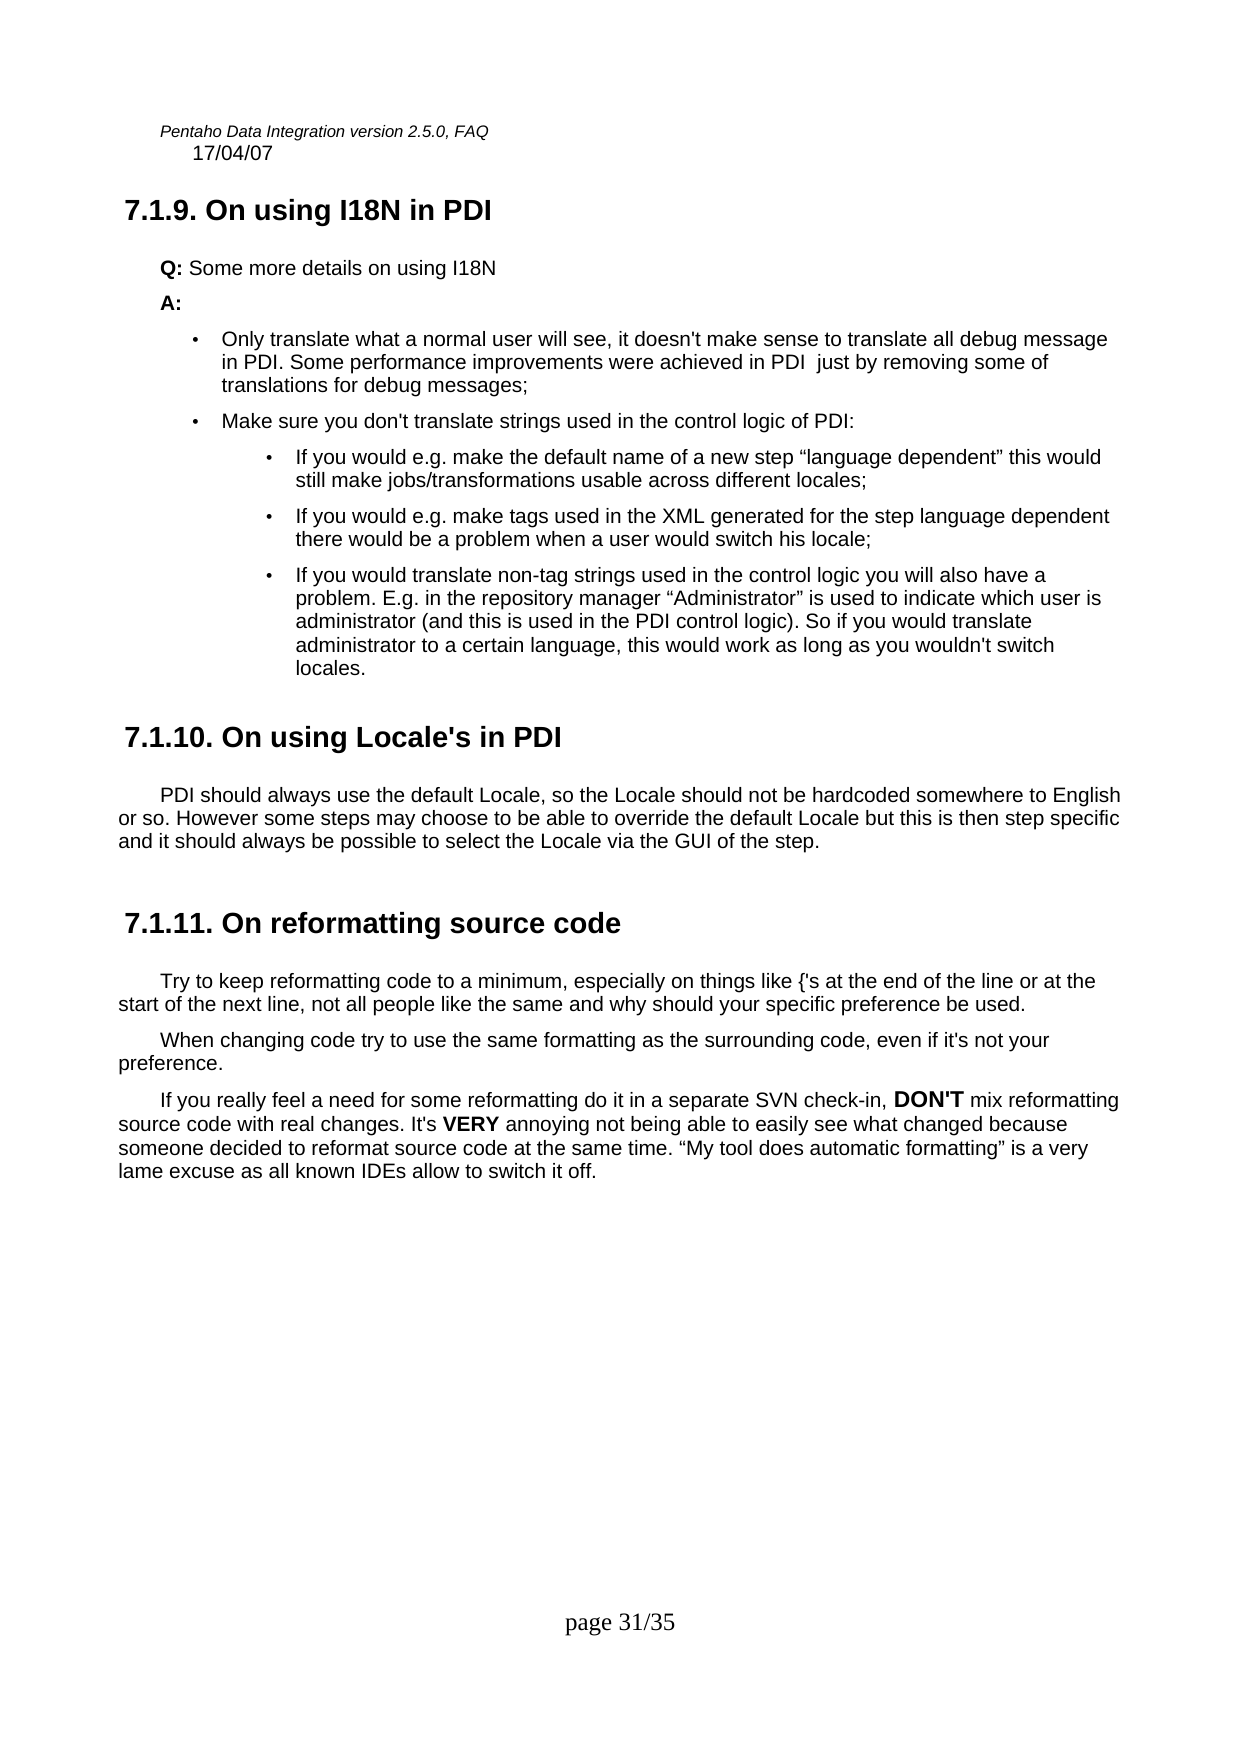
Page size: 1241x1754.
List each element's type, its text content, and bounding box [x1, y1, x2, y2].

text Try to keep reformatting code to a minimum, especially on things like {'s at the end of the line or at the start of the next line, not all people like the same and why should your specific preference be used. [118, 969, 1122, 1016]
text If you really feel a need for some reformatting do it in a separate SVN check-in, DON'T mix reformatting source code with real changes. It's VERY annoying not being able to easily see what changed because someone decided to reformat source code at the same time. “My tool does automatic formatting” is a very lame excuse as all known IDEs allow to switch it off. [118, 1087, 1122, 1182]
list Make sure you don't translate strings used in the control logic of PDI: [192, 410, 1122, 433]
list If you would e.g. make tags used in the XML generated for the step language dependent there would be a problem when a user would switch his locale; [266, 504, 1122, 551]
text When changing code try to use the same formatting as the surrounding code, even if it's not your preference. [118, 1028, 1122, 1075]
list Only translate what a normal user will see, it doesn't make sense to translate all debug message in PDI. Some performance improvements were achieved in PDI just by removing some of translations for debug messages; [192, 328, 1122, 397]
subtitle On reformatting source code [124, 907, 1122, 940]
list If you would e.g. make the default name of a new step “language dependent” this would still make jobs/transformations usable across different locales; [266, 446, 1122, 492]
subtitle On using I18N in PDI [124, 194, 1122, 227]
text A: [118, 292, 1122, 315]
list If you would translate non-tag strings used in the control logic you will also have a problem. E.g. in the repository manager “Administrator” is used to indicate which user is administrator (and this is used in the PDI control logic). So if you would translate administrator to a certain language, this would work as long as you wouldn't switch locales. [266, 563, 1122, 679]
text PDI should always use the default Locale, so the Locale should not be hardcoded somewhere to English or so. However some steps may choose to be able to override the default Locale but this is then step specific and it should always be possible to select the Locale via the GUI of the step. [118, 783, 1122, 853]
text Q: Some more details on using I18N [118, 256, 1122, 279]
subtitle On using Locale's in PDI [124, 721, 1122, 754]
